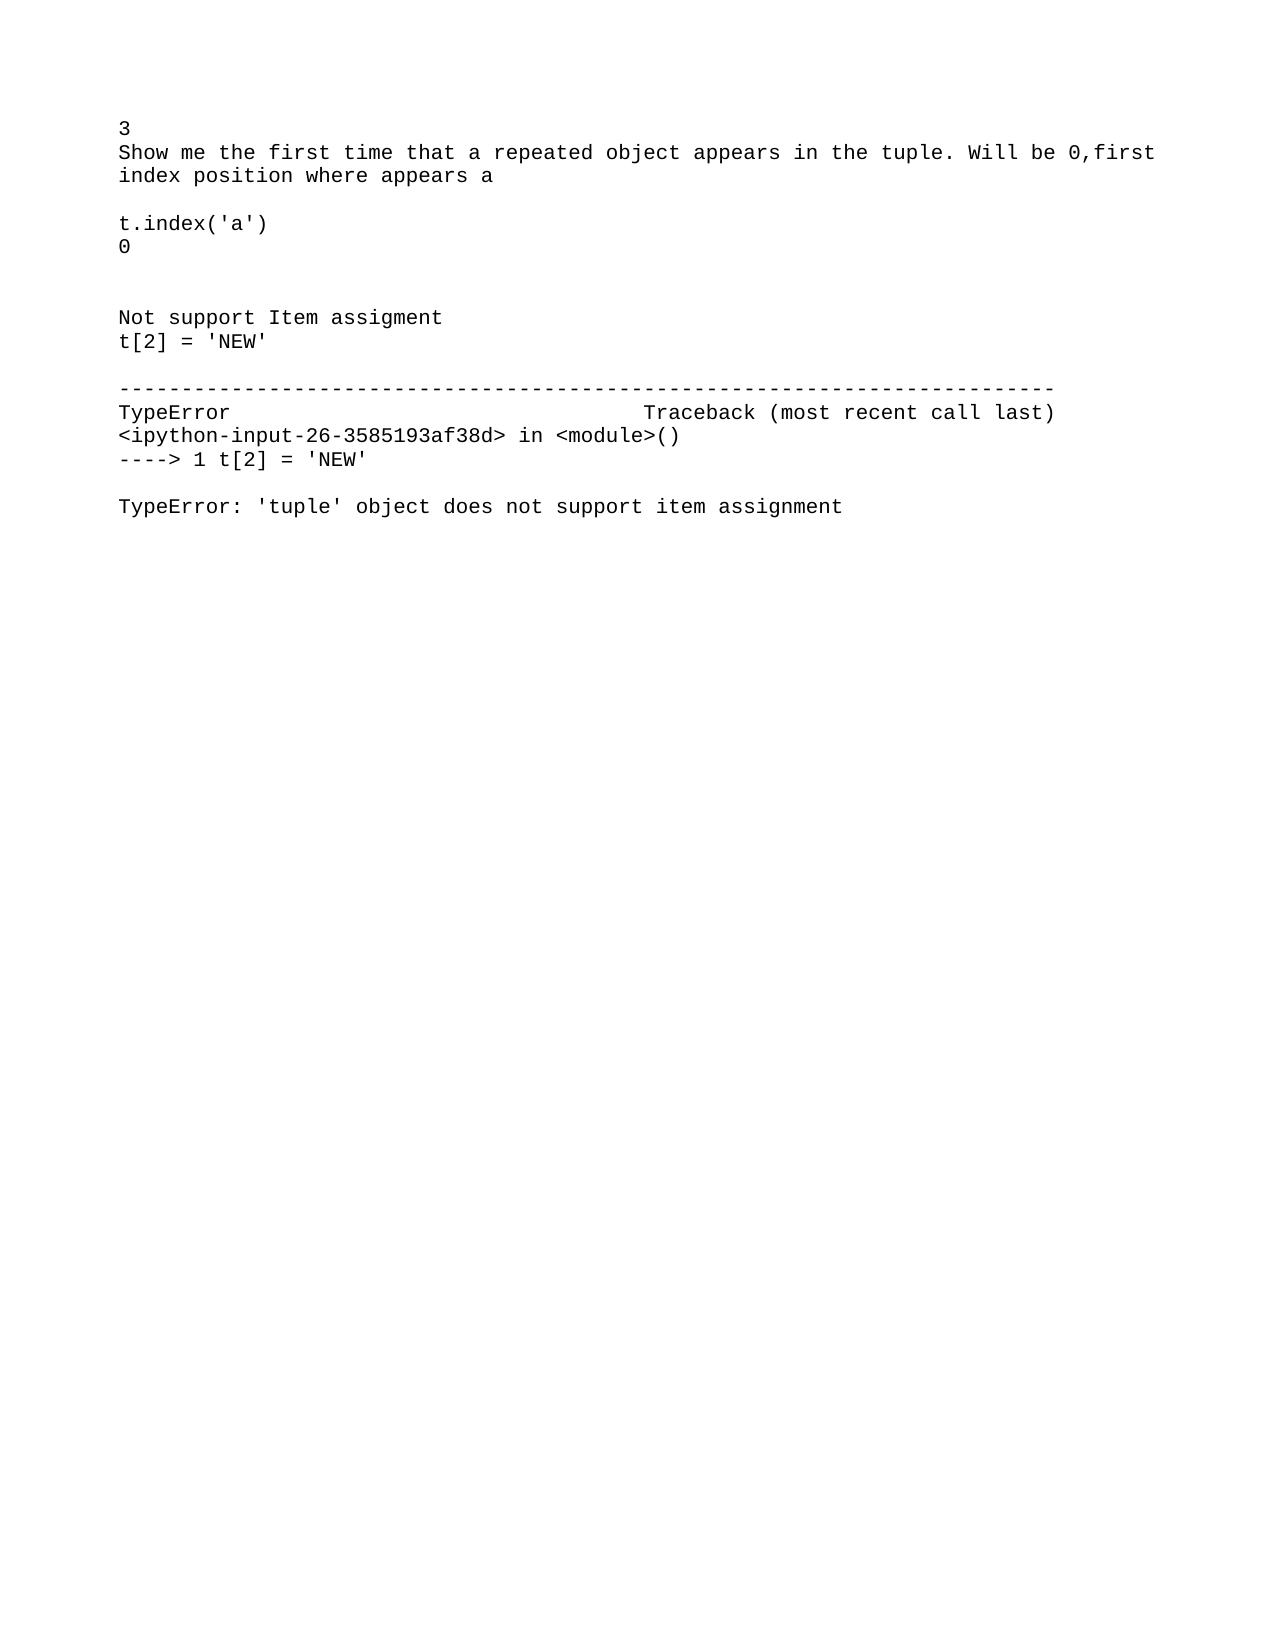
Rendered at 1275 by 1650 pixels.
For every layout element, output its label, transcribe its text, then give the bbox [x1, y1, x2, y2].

text TypeError Traceback (most recent call last) [118, 402, 1157, 426]
text t[2] = 'NEW' [118, 331, 1157, 354]
text t.index('a') [118, 213, 1157, 236]
text Not support Item assigment [118, 307, 1157, 331]
text ----> 1 t[2] = 'NEW' [118, 449, 1157, 473]
text <ipython-input-26-3585193af38d> in <module>() [118, 426, 1157, 449]
text --------------------------------------------------------------------------- [118, 378, 1157, 402]
text Show me the first time that a repeated object appears in the tuple. Will be 0,first index position where appears a [118, 142, 1157, 189]
text 3 [118, 118, 1157, 142]
text TypeError: 'tuple' object does not support item assignment [118, 496, 1157, 520]
text 0 [118, 236, 1157, 260]
